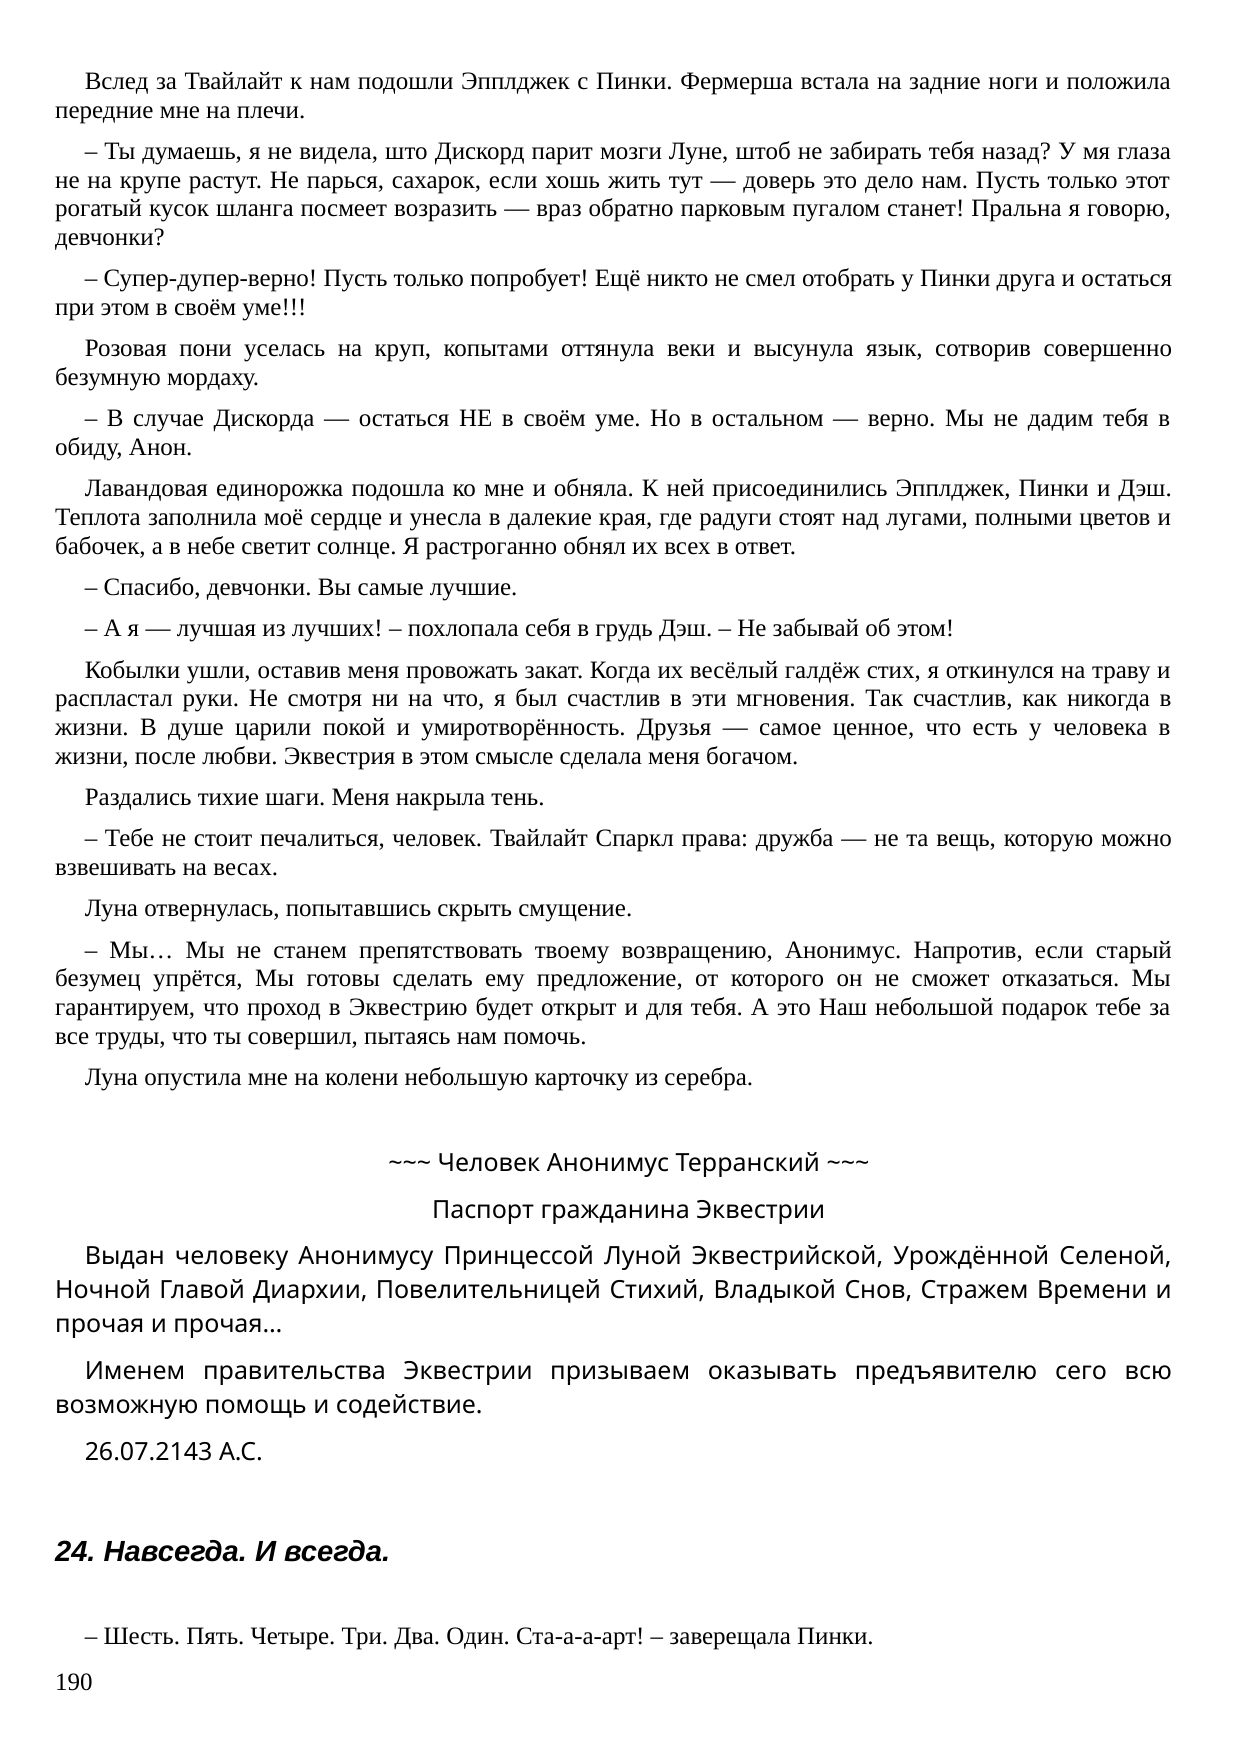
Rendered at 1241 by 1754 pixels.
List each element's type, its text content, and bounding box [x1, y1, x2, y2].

text Вслед за Твайлайт к нам подошли Эпплджек с Пинки. Фермерша встала на задние ноги и положила передние мне на плечи. [55, 66, 1173, 123]
text – В случае Дискорда — остаться НЕ в своём уме. Но в остальном — верно. Мы не дадим тебя в обиду, Анон. [55, 403, 1173, 461]
text – Шесть. Пять. Четыре. Три. Два. Один. Ста-а-а-арт! – заверещала Пинки. [55, 1621, 1173, 1649]
text Розовая пони уселась на круп, копытами оттянула веки и высунула язык, сотворив совершенно безумную мордаху. [55, 333, 1173, 391]
text Раздались тихие шаги. Меня накрыла тень. [55, 782, 1173, 811]
text ~~~ Человек Анонимус Терранский ~~~ [55, 1145, 1173, 1179]
text 26.07.2143 А.С. [55, 1433, 1173, 1467]
text – Ты думаешь, я не видела, што Дискорд парит мозги Луне, штоб не забирать тебя назад? У мя глаза не на крупе растут. Не парься, сахарок, если хошь жить тут — доверь это дело нам. Пусть только этот рогатый кусок шланга посмеет возразить — враз обратно парковым пугалом станет! Пральна я говорю, девчонки? [55, 136, 1173, 251]
text – Спасибо, девчонки. Вы самые лучшие. [55, 572, 1173, 601]
text Лавандовая единорожка подошла ко мне и обняла. К ней присоединились Эпплджек, Пинки и Дэш. Теплота заполнила моё сердце и унесла в далекие края, где радуги стоят над лугами, полными цветов и бабочек, а в небе светит солнце. Я растроганно обнял их всех в ответ. [55, 473, 1173, 560]
text Паспорт гражданина Эквестрии [55, 1191, 1173, 1225]
text Именем правительства Эквестрии призываем оказывать предъявителю сего всю возможную помощь и содействие. [55, 1353, 1173, 1421]
subtitle 24. Навсегда. И всегда. [55, 1533, 1173, 1567]
text – Мы… Мы не станем препятствовать твоему возвращению, Анонимус. Напротив, если старый безумец упрётся, Мы готовы сделать ему предложение, от которого он не сможет отказаться. Мы гарантируем, что проход в Эквестрию будет открыт и для тебя. А это Наш небольшой подарок тебе за все труды, что ты совершил, пытаясь нам помочь. [55, 935, 1173, 1050]
text Кобылки ушли, оставив меня провожать закат. Когда их весёлый галдёж стих, я откинулся на траву и распластал руки. Не смотря ни на что, я был счастлив в эти мгновения. Так счастлив, как никогда в жизни. В душе царили покой и умиротворённость. Друзья — самое ценное, что есть у человека в жизни, после любви. Эквестрия в этом смысле сделала меня богачом. [55, 655, 1173, 770]
text Выдан человеку Анонимусу Принцессой Луной Эквестрийской, Урождённой Селеной, Ночной Главой Диархии, Повелительницей Стихий, Владыкой Снов, Стражем Времени и прочая и прочая… [55, 1238, 1173, 1340]
text Луна отвернулась, попытавшись скрыть смущение. [55, 893, 1173, 922]
text – Тебе не стоит печалиться, человек. Твайлайт Спаркл права: дружба — не та вещь, которую можно взвешивать на весах. [55, 823, 1173, 881]
text – А я — лучшая из лучших! – похлопала себя в грудь Дэш. – Не забывай об этом! [55, 613, 1173, 642]
text Луна опустила мне на колени небольшую карточку из серебра. [55, 1062, 1173, 1091]
text – Супер-дупер-верно! Пусть только попробует! Ещё никто не смел отобрать у Пинки друга и остаться при этом в своём уме!!! [55, 263, 1173, 321]
